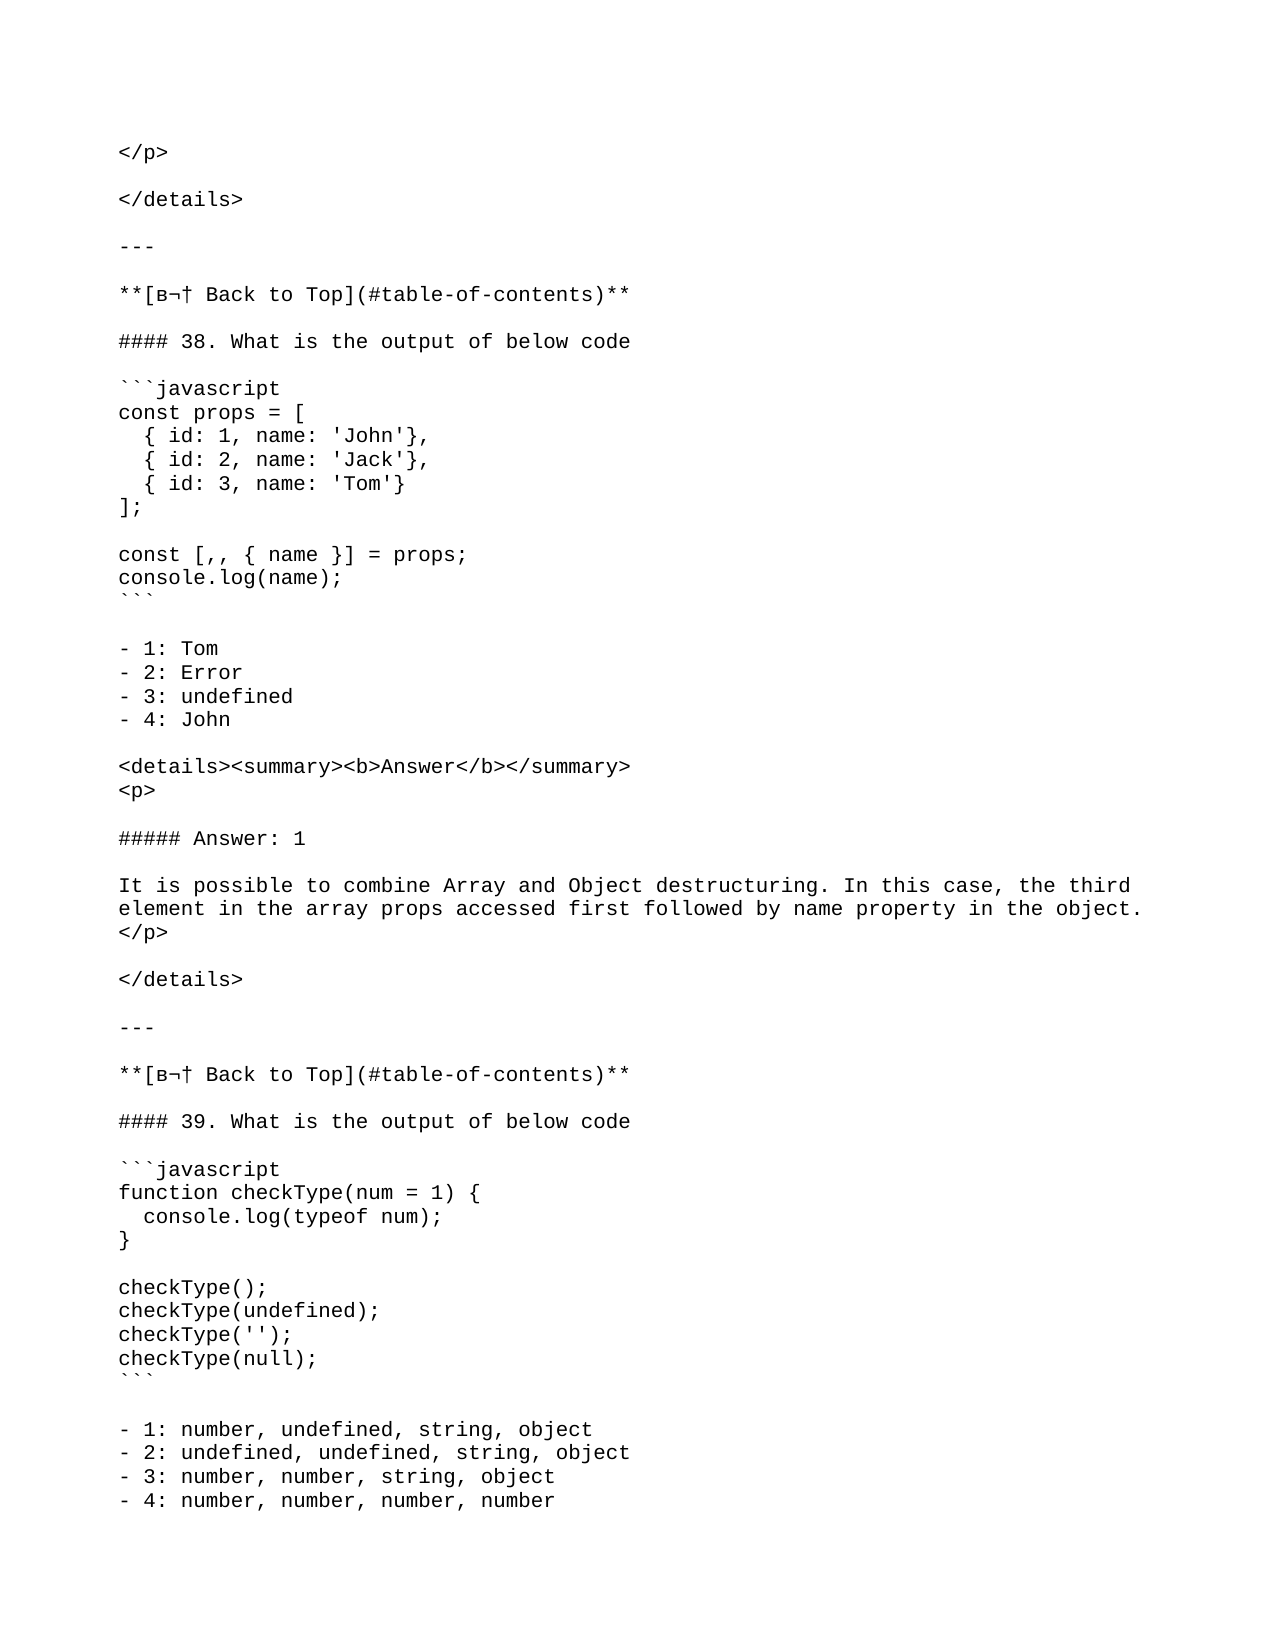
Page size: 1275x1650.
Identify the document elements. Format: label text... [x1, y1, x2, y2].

text </p> [118, 142, 1157, 165]
text console.log(name); [118, 567, 1157, 591]
text - 3: number, number, string, object [118, 1466, 1157, 1489]
text ]; [118, 496, 1157, 520]
text ##### Answer: 1 [118, 827, 1157, 851]
text - 4: John [118, 709, 1157, 733]
text checkType(''); [118, 1324, 1157, 1348]
text ``` [118, 1371, 1157, 1395]
text checkType(); [118, 1277, 1157, 1300]
text <details><summary><b>Answer</b></summary> [118, 757, 1157, 780]
text - 2: undefined, undefined, string, object [118, 1442, 1157, 1466]
text **[в¬† Back to Top](#table-of-contents)** [118, 1064, 1157, 1088]
text #### 38. What is the output of below code [118, 331, 1157, 354]
text - 2: Error [118, 662, 1157, 686]
text { id: 3, name: 'Tom'} [118, 473, 1157, 496]
text const props = [ [118, 402, 1157, 426]
text - 4: number, number, number, number [118, 1489, 1157, 1513]
text </p> [118, 922, 1157, 946]
text --- [118, 1017, 1157, 1040]
text <p> [118, 780, 1157, 804]
text ``` [118, 591, 1157, 615]
text **[в¬† Back to Top](#table-of-contents)** [118, 284, 1157, 307]
text function checkType(num = 1) { [118, 1182, 1157, 1206]
text - 3: undefined [118, 686, 1157, 709]
text #### 39. What is the output of below code [118, 1111, 1157, 1135]
text const [,, { name }] = props; [118, 544, 1157, 567]
text --- [118, 236, 1157, 260]
text - 1: Tom [118, 638, 1157, 662]
text checkType(undefined); [118, 1300, 1157, 1324]
text { id: 1, name: 'John'}, [118, 426, 1157, 449]
text - 1: number, undefined, string, object [118, 1419, 1157, 1442]
text ```javascript [118, 1158, 1157, 1182]
text console.log(typeof num); [118, 1206, 1157, 1229]
text It is possible to combine Array and Object destructuring. In this case, the third element in the array props accessed first followed by name property in the object. [118, 875, 1157, 922]
text { id: 2, name: 'Jack'}, [118, 449, 1157, 473]
text checkType(null); [118, 1348, 1157, 1371]
text </details> [118, 969, 1157, 993]
text </details> [118, 189, 1157, 213]
text } [118, 1229, 1157, 1253]
text ```javascript [118, 378, 1157, 402]
